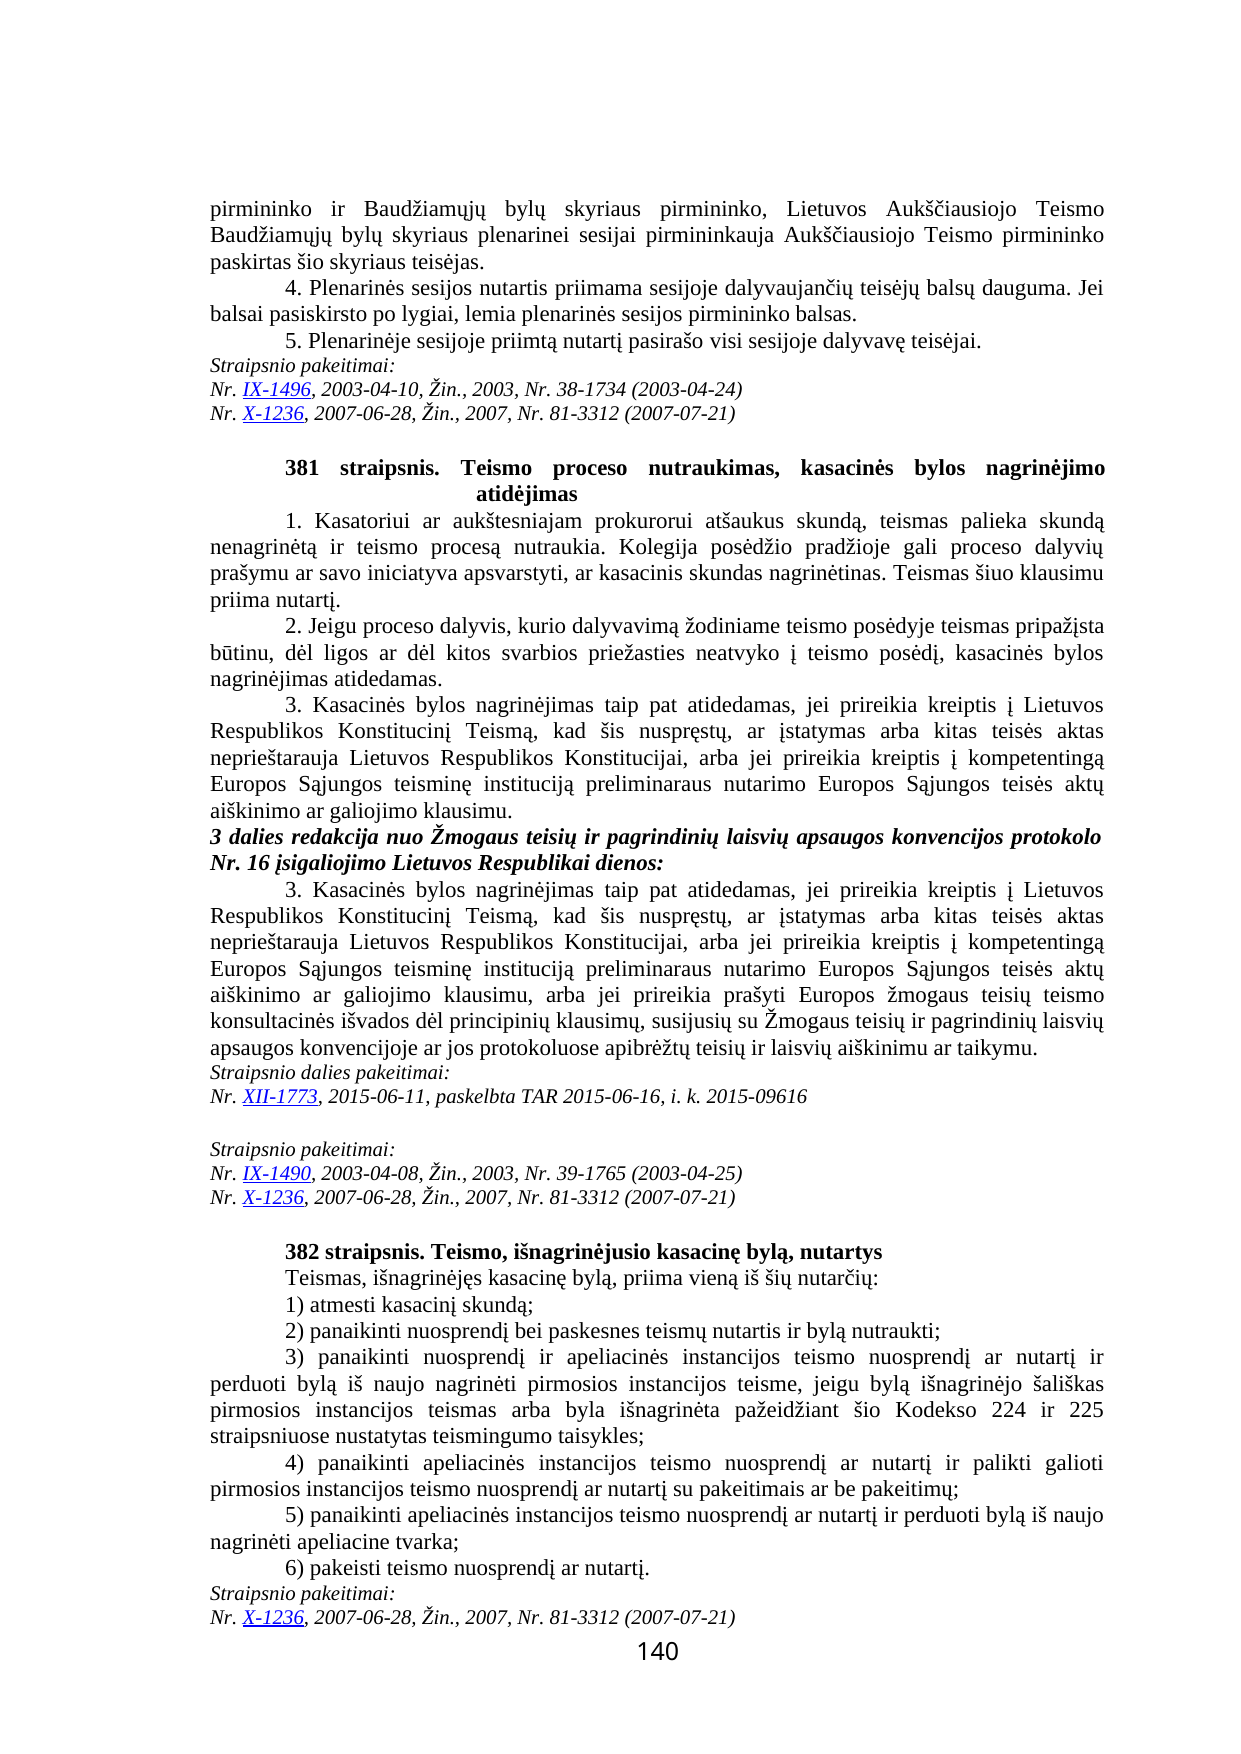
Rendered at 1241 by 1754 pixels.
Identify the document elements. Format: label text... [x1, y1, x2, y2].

text 1. Kasatoriui ar aukštesniajam prokurorui atšaukus skundą, teismas palieka skundą nenagrinėtą ir teismo procesą nutraukia. Kolegija posėdžio pradžioje gali proceso dalyvių prašymu ar savo iniciatyva apsvarstyti, ar kasacinis skundas nagrinėtinas. Teismas šiuo klausimu priima nutartį. [210, 507, 1106, 612]
text Teismas, išnagrinėjęs kasacinę bylą, priima vieną iš šių nutarčių: [210, 1264, 1106, 1291]
text 2. Jeigu proceso dalyvis, kurio dalyvavimą žodiniame teismo posėdyje teismas pripažįsta būtinu, dėl ligos ar dėl kitos svarbios priežasties neatvyko į teismo posėdį, kasacinės bylos nagrinėjimas atidedamas. [210, 612, 1106, 691]
text Straipsnio pakeitimai: [210, 1137, 1106, 1161]
text Straipsnio pakeitimai: [210, 1581, 1106, 1605]
text 5) panaikinti apeliacinės instancijos teismo nuosprendį ar nutartį ir perduoti bylą iš naujo nagrinėti apeliacine tvarka; [210, 1502, 1106, 1554]
text pirmininko ir Baudžiamųjų bylų skyriaus pirmininko, Lietuvos Aukščiausiojo Teismo Baudžiamųjų bylų skyriaus plenarinei sesijai pirmininkauja Aukščiausiojo Teismo pirmininko paskirtas šio skyriaus teisėjas. [210, 195, 1106, 274]
text 2) panaikinti nuosprendį bei paskesnes teismų nutartis ir bylą nutraukti; [210, 1317, 1106, 1343]
text 1) atmesti kasacinį skundą; [210, 1291, 1106, 1317]
text 4) panaikinti apeliacinės instancijos teismo nuosprendį ar nutartį ir palikti galioti pirmosios instancijos teismo nuosprendį ar nutartį su pakeitimais ar be pakeitimų; [210, 1449, 1106, 1502]
text 5. Plenarinėje sesijoje priimtą nutartį pasirašo visi sesijoje dalyvavę teisėjai. [210, 327, 1106, 353]
text Nr. XII-1773, 2015-06-11, paskelbta TAR 2015-06-16, i. k. 2015-09616 [210, 1084, 1106, 1108]
text 3. Kasacinės bylos nagrinėjimas taip pat atidedamas, jei prireikia kreiptis į Lietuvos Respublikos Konstitucinį Teismą, kad šis nuspręstų, ar įstatymas arba kitas teisės aktas neprieštarauja Lietuvos Respublikos Konstitucijai, arba jei prireikia kreiptis į kompetentingą Europos Sąjungos teisminę instituciją preliminaraus nutarimo Europos Sąjungos teisės aktų aiškinimo ar galiojimo klausimu, arba jei prireikia prašyti Europos žmogaus teisių teismo konsultacinės išvados dėl principinių klausimų, susijusių su Žmogaus teisių ir pagrindinių laisvių apsaugos konvencijoje ar jos protokoluose apibrėžtų teisių ir laisvių aiškinimu ar taikymu. [210, 876, 1106, 1060]
text Nr. X-1236, 2007-06-28, Žin., 2007, Nr. 81-3312 (2007-07-21) [210, 1185, 1106, 1209]
text Nr. IX-1490, 2003-04-08, Žin., 2003, Nr. 39-1765 (2003-04-25) [210, 1161, 1106, 1185]
text 382 straipsnis. Teismo, išnagrinėjusio kasacinę bylą, nutartys [210, 1238, 1106, 1264]
text Nr. X-1236, 2007-06-28, Žin., 2007, Nr. 81-3312 (2007-07-21) [210, 401, 1106, 425]
text Straipsnio pakeitimai: [210, 353, 1106, 377]
text Nr. X-1236, 2007-06-28, Žin., 2007, Nr. 81-3312 (2007-07-21) [210, 1605, 1106, 1629]
text 6) pakeisti teismo nuosprendį ar nutartį. [210, 1554, 1106, 1581]
text 3) panaikinti nuosprendį ir apeliacinės instancijos teismo nuosprendį ar nutartį ir perduoti bylą iš naujo nagrinėti pirmosios instancijos teisme, jeigu bylą išnagrinėjo šališkas pirmosios instancijos teismas arba byla išnagrinėta pažeidžiant šio Kodekso 224 ir 225 straipsniuose nustatytas teismingumo taisykles; [210, 1343, 1106, 1449]
text 3. Kasacinės bylos nagrinėjimas taip pat atidedamas, jei prireikia kreiptis į Lietuvos Respublikos Konstitucinį Teismą, kad šis nuspręstų, ar įstatymas arba kitas teisės aktas neprieštarauja Lietuvos Respublikos Konstitucijai, arba jei prireikia kreiptis į kompetentingą Europos Sąjungos teisminę instituciją preliminaraus nutarimo Europos Sąjungos teisės aktų aiškinimo ar galiojimo klausimu. [210, 691, 1106, 823]
text 4. Plenarinės sesijos nutartis priimama sesijoje dalyvaujančių teisėjų balsų dauguma. Jei balsai pasiskirsto po lygiai, lemia plenarinės sesijos pirmininko balsas. [210, 274, 1106, 327]
text 3 dalies redakcija nuo Žmogaus teisių ir pagrindinių laisvių apsaugos konvencijos protokolo Nr. 16 įsigaliojimo Lietuvos Respublikai dienos: [210, 823, 1106, 876]
text 381 straipsnis. Teismo proceso nutraukimas, kasacinės bylos nagrinėjimo atidėjimas [285, 454, 1106, 507]
text Nr. IX-1496, 2003-04-10, Žin., 2003, Nr. 38-1734 (2003-04-24) [210, 377, 1106, 401]
text Straipsnio dalies pakeitimai: [210, 1060, 1106, 1084]
